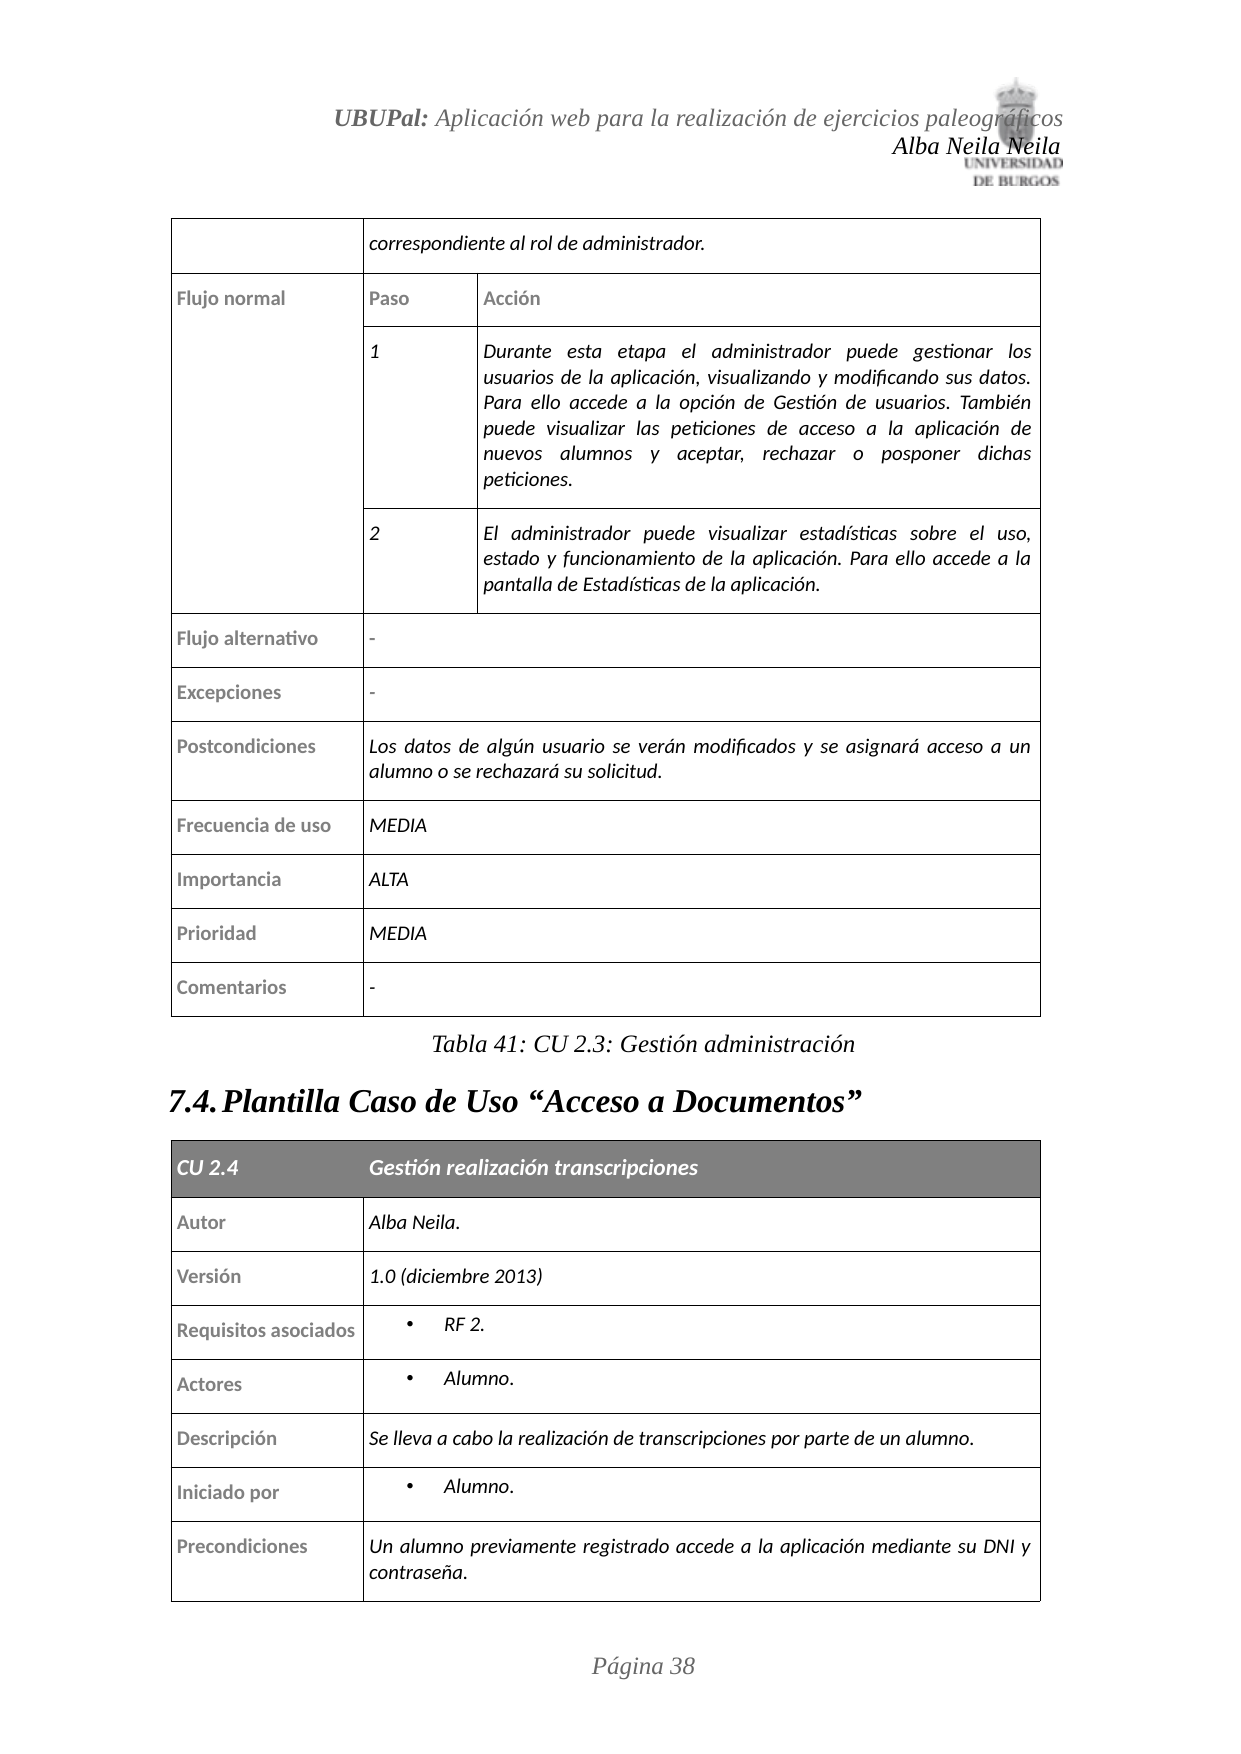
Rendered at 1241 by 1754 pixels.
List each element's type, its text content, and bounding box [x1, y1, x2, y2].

table_cell Durante esta etapa el administrador puede gestionar los usuarios de la aplicación, visualizando y modificando sus datos. Para ello accede a la opción de Gestión de usuarios. También puede visualizar las peticiones de acceso a la aplicación de nuevos alumnos y aceptar, rechazar o posponer dichas peticiones. [478, 327, 1040, 508]
text Tabla 41: CU 2.3: Gestión administración [226, 1029, 1063, 1058]
table_cell Descripción [172, 1414, 363, 1467]
table_cell Requisitos asociados [172, 1306, 363, 1359]
table_cell Frecuencia de uso [172, 801, 363, 854]
table_cell Excepciones [172, 668, 363, 721]
table_cell Un alumno previamente registrado accede a la aplicación mediante su DNI y contraseña. [364, 1522, 1040, 1601]
table_cell Comentarios [172, 963, 363, 1016]
table_cell ALTA [364, 855, 1040, 908]
picture [964, 77, 1063, 186]
table_cell Flujo normal [172, 274, 363, 612]
table_header CU 2.4 [172, 1141, 363, 1197]
table_header Gestión realización transcripciones [363, 1141, 1040, 1197]
table_cell RF 2. [364, 1306, 1040, 1359]
table_cell Prioridad [172, 909, 363, 962]
table_cell - [364, 963, 1040, 1016]
table_cell El administrador puede visualizar estadísticas sobre el uso, estado y funcionamiento de la aplicación. Para ello accede a la pantalla de Estadísticas de la aplicación. [478, 509, 1040, 612]
table_cell Autor [172, 1198, 363, 1251]
table_cell MEDIA [364, 909, 1040, 962]
table_cell Versión [172, 1252, 363, 1305]
table_cell Postcondiciones [172, 722, 363, 800]
table_cell Importancia [172, 855, 363, 908]
table_cell Los datos de algún usuario se verán modificados y se asignará acceso a un alumno o se rechazará su solicitud. [364, 722, 1040, 800]
table_cell 1 [364, 327, 477, 508]
table_cell - [364, 614, 1040, 667]
table_cell Alumno. [364, 1468, 1040, 1521]
table_cell Paso [364, 274, 477, 326]
table_cell Actores [172, 1360, 363, 1413]
table_cell 2 [364, 509, 477, 612]
table_cell correspondiente al rol de administrador. [364, 219, 1040, 272]
table_cell Se lleva a cabo la realización de transcripciones por parte de un alumno. [364, 1414, 1040, 1467]
table_cell Alumno. [364, 1360, 1040, 1413]
subtitle Plantilla Caso de Uso “Acceso a Documentos” [159, 1081, 1063, 1120]
table_cell 1.0 (diciembre 2013) [364, 1252, 1040, 1305]
table_cell Flujo alternativo [172, 614, 363, 667]
table_cell Iniciado por [172, 1468, 363, 1521]
table_cell Alba Neila. [364, 1198, 1040, 1251]
table_cell - [364, 668, 1040, 721]
table_cell MEDIA [364, 801, 1040, 854]
table_cell Acción [478, 274, 1040, 326]
table_cell Precondiciones [172, 1522, 363, 1601]
table_cell [172, 219, 363, 272]
